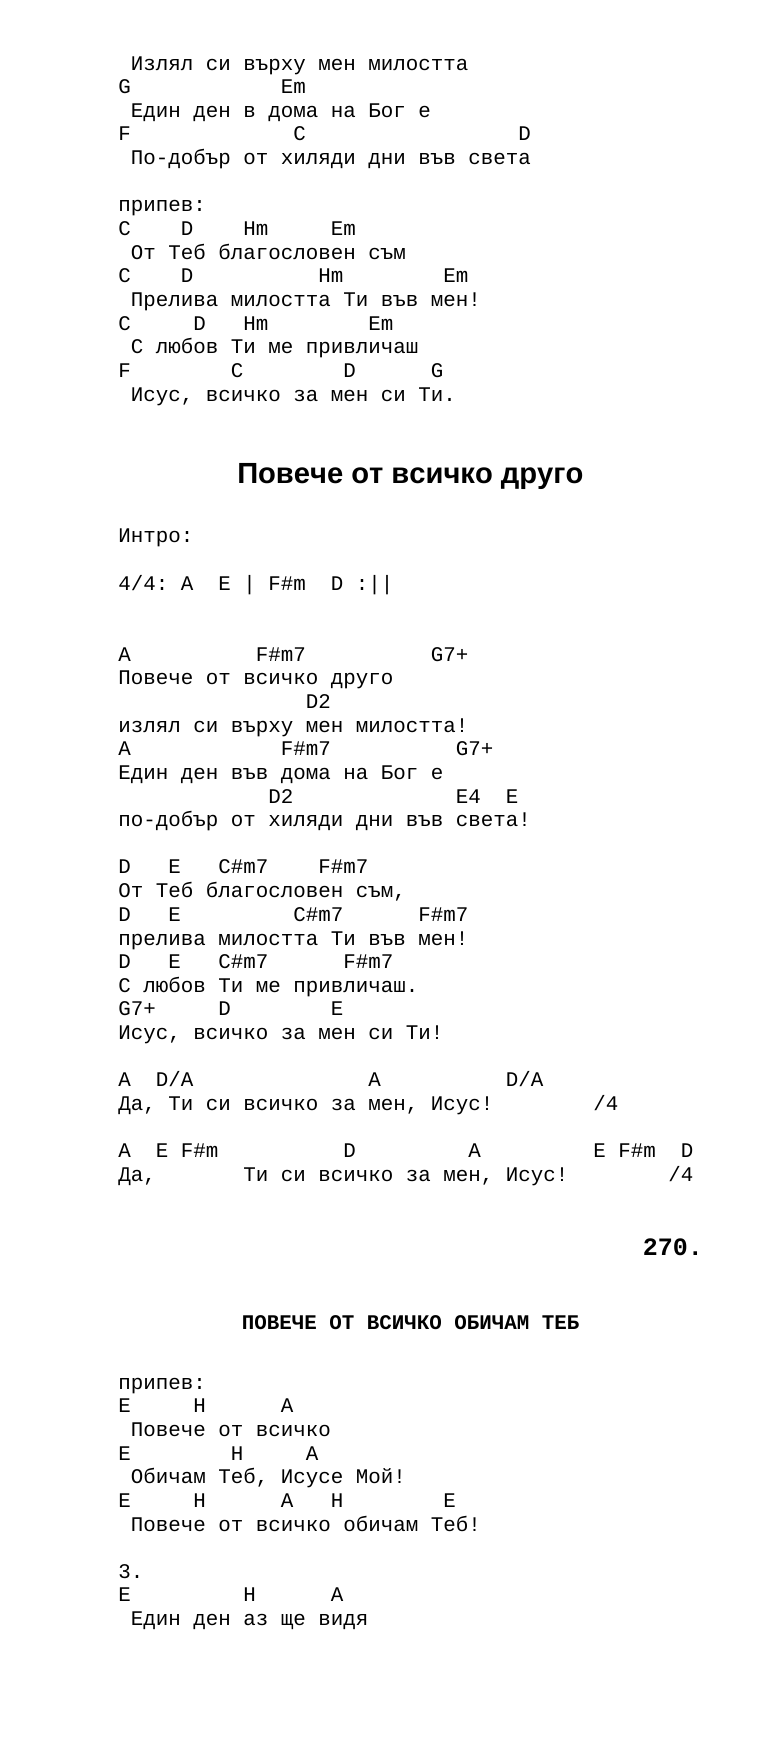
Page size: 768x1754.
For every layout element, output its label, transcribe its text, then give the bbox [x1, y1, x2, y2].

text От Теб благословен съм, [118, 880, 702, 904]
text D2 [118, 691, 702, 715]
text Прелива милостта Ти във мен! [118, 289, 702, 313]
text От Теб благословен съм [118, 242, 702, 265]
text C D Hm Em [118, 218, 702, 242]
text 3. [118, 1561, 702, 1584]
text Интро: [118, 526, 702, 549]
text Обичам Теб, Исусе Мой! [118, 1466, 702, 1490]
text E H A H E [118, 1490, 702, 1513]
text C D Hm Em [118, 313, 702, 336]
text Един ден във дома на Бог е [118, 762, 702, 786]
text E H A [118, 1584, 702, 1608]
text Да, Ти си всичко за мен, Исус! /4 [118, 1093, 702, 1117]
text Повече от всичко обичам Теб! [118, 1513, 702, 1537]
text D2 E4 E [118, 786, 702, 809]
text припев: [118, 194, 702, 218]
text Да, Ти си всичко за мен, Исус! /4 [118, 1164, 702, 1188]
text излял си върху мен милостта! [118, 715, 702, 738]
text G Em [118, 76, 702, 100]
text По-добър от хиляди дни във света [118, 147, 702, 171]
text A D/A A D/A [118, 1069, 702, 1093]
text Исус, всичко за мен си Ти. [118, 383, 702, 407]
text E H A [118, 1395, 702, 1419]
text A F#m7 G7+ [118, 644, 702, 667]
text F C D G [118, 360, 702, 383]
text прелива милостта Ти във мен! [118, 927, 702, 951]
text A E F#m D A E F#m D [118, 1140, 702, 1164]
text D E C#m7 F#m7 [118, 951, 702, 975]
text Исус, всичко за мен си Ти! [118, 1022, 702, 1046]
text G7+ D E [118, 998, 702, 1022]
text Повече от всичко [118, 1419, 702, 1443]
text F C D [118, 123, 702, 147]
text Един ден аз ще видя [118, 1608, 702, 1632]
text С любов Ти ме привличаш [118, 336, 702, 360]
text D E C#m7 F#m7 [118, 857, 702, 880]
text C D Hm Em [118, 265, 702, 289]
subtitle Повече от всичко друго [118, 456, 702, 489]
text Излял си върху мен милостта [118, 52, 702, 76]
text припев: [118, 1372, 702, 1395]
text по-добър от хиляди дни във света! [118, 809, 702, 833]
text A F#m7 G7+ [118, 738, 702, 762]
text E H A [118, 1443, 702, 1466]
text D E C#m7 F#m7 [118, 904, 702, 927]
text 4/4: A E | F#m D :|| [118, 573, 702, 596]
text С любов Ти ме привличаш. [118, 975, 702, 998]
text Един ден в дома на Бог е [118, 100, 702, 123]
subtitle ПОВЕЧЕ ОТ ВСИЧКО ОБИЧАМ ТЕБ [118, 1312, 702, 1336]
text Повече от всичко друго [118, 667, 702, 691]
